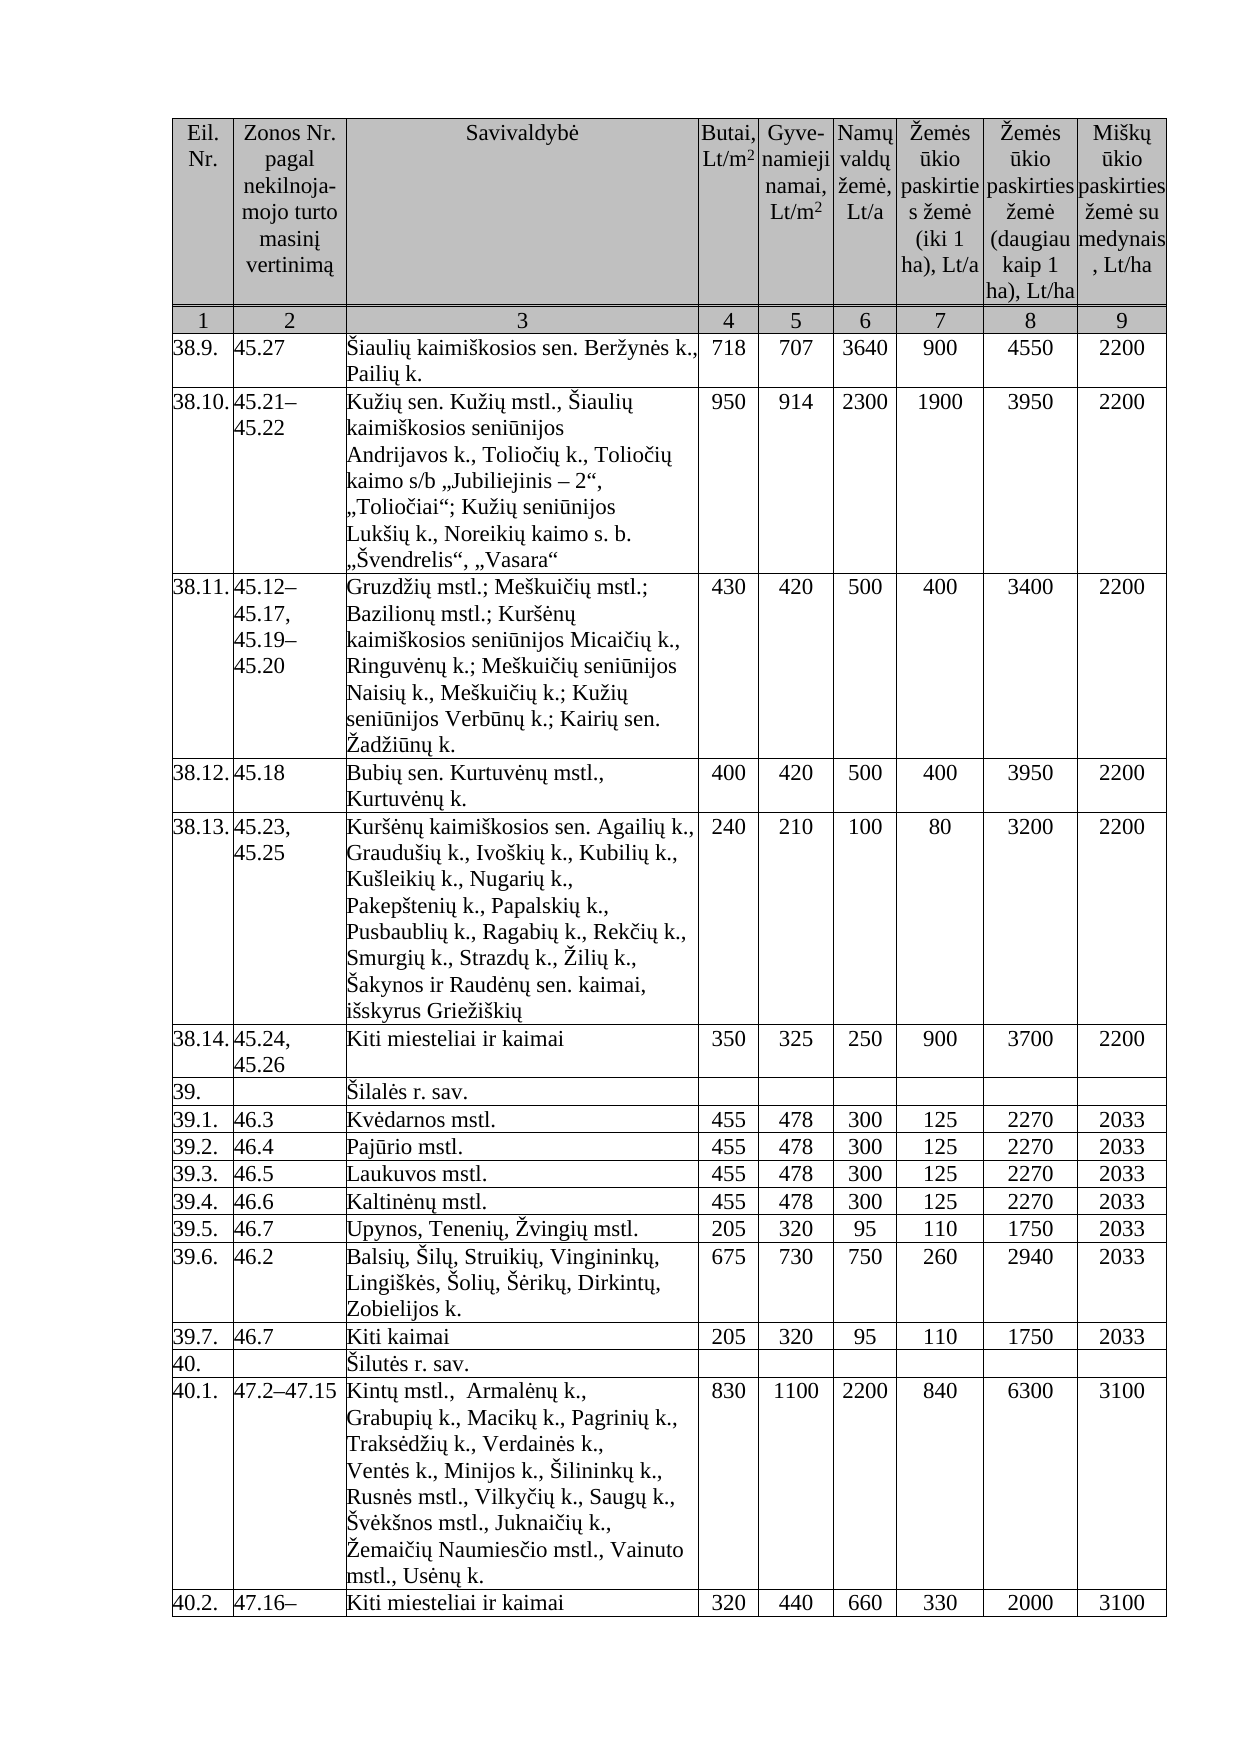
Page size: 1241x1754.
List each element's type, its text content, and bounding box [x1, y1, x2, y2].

table_cell [699, 1078, 758, 1105]
table_cell 1100 [759, 1378, 833, 1588]
table_cell 46.3 [234, 1106, 346, 1132]
table_cell 1750 [984, 1215, 1077, 1242]
table_cell 2033 [1078, 1323, 1166, 1349]
table_cell 46.2 [234, 1243, 346, 1322]
table_cell 38.11. [173, 574, 233, 758]
table_cell [834, 1350, 896, 1377]
table_cell 39. [173, 1078, 233, 1105]
table_cell 900 [897, 1025, 983, 1077]
table_cell 38.12. [173, 759, 233, 812]
table_cell [1078, 1350, 1166, 1377]
table_cell 2270 [984, 1161, 1077, 1187]
table_cell 400 [897, 574, 983, 758]
table_cell 40.1. [173, 1378, 233, 1588]
table_cell 2200 [1078, 574, 1166, 758]
table_cell [897, 1078, 983, 1105]
table_cell 6 [834, 307, 896, 333]
table_cell 3400 [984, 574, 1077, 758]
table_cell 46.7 [234, 1215, 346, 1242]
table_cell 260 [897, 1243, 983, 1322]
table_cell 45.24, 45.26 [234, 1025, 346, 1077]
table_cell 8 [984, 307, 1077, 333]
table_cell [234, 1078, 346, 1105]
table_cell 95 [834, 1323, 896, 1349]
table_cell [759, 1350, 833, 1377]
table_cell 718 [699, 334, 758, 387]
table_cell 2270 [984, 1133, 1077, 1159]
table_cell 240 [699, 813, 758, 1023]
table_cell 3100 [1078, 1590, 1166, 1616]
table_cell 2300 [834, 388, 896, 572]
table_cell 45.12–45.17, 45.19–45.20 [234, 574, 346, 758]
table_cell 675 [699, 1243, 758, 1322]
table_header Butai, Lt/m2 [699, 119, 758, 304]
table_cell 455 [699, 1161, 758, 1187]
table_cell 430 [699, 574, 758, 758]
table_cell 2033 [1078, 1243, 1166, 1322]
table_header Namų valdų žemė, Lt/a [834, 119, 896, 304]
table_cell 46.7 [234, 1323, 346, 1349]
table_cell 1 [173, 307, 233, 333]
table_cell 900 [897, 334, 983, 387]
table_cell 455 [699, 1106, 758, 1132]
table_cell 39.3. [173, 1161, 233, 1187]
table_cell 320 [699, 1590, 758, 1616]
table_cell 46.6 [234, 1188, 346, 1214]
table_cell 47.16– [234, 1590, 346, 1616]
table_cell 2033 [1078, 1215, 1166, 1242]
table_cell 660 [834, 1590, 896, 1616]
table_cell Laukuvos mstl. [347, 1161, 698, 1187]
table_cell Kužių sen. Kužių mstl., Šiaulių kaimiškosios seniūnijos Andrijavos k., Toliočių k., Toliočių kaimo s/b „Jubiliejinis – 2“, „Toliočiai“; Kužių seniūnijos Lukšių k., Noreikių kaimo s. b. „Švendrelis“, „Vasara“ [347, 388, 698, 572]
table_cell 2200 [1078, 388, 1166, 572]
table_cell 47.2–47.15 [234, 1378, 346, 1588]
table_cell 330 [897, 1590, 983, 1616]
table_cell 2940 [984, 1243, 1077, 1322]
table_cell 125 [897, 1188, 983, 1214]
table_cell 455 [699, 1188, 758, 1214]
table_cell Upynos, Tenenių, Žvingių mstl. [347, 1215, 698, 1242]
table_cell Šilalės r. sav. [347, 1078, 698, 1105]
table_cell 3200 [984, 813, 1077, 1023]
table_cell 830 [699, 1378, 758, 1588]
table_cell 2270 [984, 1188, 1077, 1214]
table_cell [759, 1078, 833, 1105]
table_cell 2200 [834, 1378, 896, 1588]
table_cell 39.5. [173, 1215, 233, 1242]
table_cell 2 [234, 307, 346, 333]
table_cell 125 [897, 1161, 983, 1187]
table_cell 2200 [1078, 334, 1166, 387]
table_header Žemės ūkio paskirties žemė (daugiau kaip 1 ha), Lt/ha [984, 119, 1077, 304]
table_cell 730 [759, 1243, 833, 1322]
table_cell 39.7. [173, 1323, 233, 1349]
table_cell 39.6. [173, 1243, 233, 1322]
table_cell 3700 [984, 1025, 1077, 1077]
table_cell 400 [897, 759, 983, 812]
table_cell 950 [699, 388, 758, 572]
table_cell 4 [699, 307, 758, 333]
table_cell 2270 [984, 1106, 1077, 1132]
table_cell 205 [699, 1323, 758, 1349]
table_cell 3 [347, 307, 698, 333]
table_cell [984, 1078, 1077, 1105]
table_cell 110 [897, 1215, 983, 1242]
table_cell [1078, 1078, 1166, 1105]
table_cell 300 [834, 1106, 896, 1132]
table_cell 420 [759, 759, 833, 812]
table_cell 5 [759, 307, 833, 333]
table_cell Kvėdarnos mstl. [347, 1106, 698, 1132]
table_cell 478 [759, 1188, 833, 1214]
table_cell 3950 [984, 759, 1077, 812]
table_cell 400 [699, 759, 758, 812]
table_cell 2200 [1078, 813, 1166, 1023]
table_cell 40. [173, 1350, 233, 1377]
table_cell 3100 [1078, 1378, 1166, 1588]
table_cell 320 [759, 1215, 833, 1242]
table_cell 914 [759, 388, 833, 572]
table_cell 4550 [984, 334, 1077, 387]
table_cell 45.23, 45.25 [234, 813, 346, 1023]
table_header Savivaldybė [347, 119, 698, 304]
table_cell 350 [699, 1025, 758, 1077]
table_cell 45.21–45.22 [234, 388, 346, 572]
table_cell 2200 [1078, 1025, 1166, 1077]
table_cell 478 [759, 1106, 833, 1132]
table_cell 478 [759, 1161, 833, 1187]
table_cell 125 [897, 1106, 983, 1132]
table_cell Šiaulių kaimiškosios sen. Beržynės k., Pailių k. [347, 334, 698, 387]
table_header Zonos Nr. pagal nekilnoja-mojo turto masinį vertinimą [234, 119, 346, 304]
table_cell 38.9. [173, 334, 233, 387]
table_cell 440 [759, 1590, 833, 1616]
table_cell [834, 1078, 896, 1105]
table_cell 100 [834, 813, 896, 1023]
table_cell Kaltinėnų mstl. [347, 1188, 698, 1214]
table_cell [984, 1350, 1077, 1377]
table_cell 95 [834, 1215, 896, 1242]
table_cell 455 [699, 1133, 758, 1159]
table_cell [699, 1350, 758, 1377]
table_cell 39.2. [173, 1133, 233, 1159]
table_cell 38.13. [173, 813, 233, 1023]
table_cell Kintų mstl., Armalėnų k., Grabupių k., Macikų k., Pagrinių k., Traksėdžių k., Verdainės k., Ventės k., Minijos k., Šilininkų k., Rusnės mstl., Vilkyčių k., Saugų k., Švėkšnos mstl., Juknaičių k., Žemaičių Naumiesčio mstl., Vainuto mstl., Usėnų k. [347, 1378, 698, 1588]
table_cell Bubių sen. Kurtuvėnų mstl., Kurtuvėnų k. [347, 759, 698, 812]
table_cell 125 [897, 1133, 983, 1159]
table_cell 2000 [984, 1590, 1077, 1616]
table_cell 707 [759, 334, 833, 387]
table_header Gyve-namieji namai, Lt/m2 [759, 119, 833, 304]
table_cell 750 [834, 1243, 896, 1322]
table_cell 80 [897, 813, 983, 1023]
table_header Miškų ūkio paskirties žemė su medynais, Lt/ha [1078, 119, 1166, 304]
table_cell 110 [897, 1323, 983, 1349]
table_cell 3950 [984, 388, 1077, 572]
table_cell 840 [897, 1378, 983, 1588]
table_header Eil. Nr. [173, 119, 233, 304]
table_cell 210 [759, 813, 833, 1023]
table_cell 250 [834, 1025, 896, 1077]
table_cell 9 [1078, 307, 1166, 333]
table_cell 40.2. [173, 1590, 233, 1616]
table_cell 46.4 [234, 1133, 346, 1159]
table_cell 1750 [984, 1323, 1077, 1349]
table_cell 500 [834, 574, 896, 758]
table_cell Kiti kaimai [347, 1323, 698, 1349]
table_cell 300 [834, 1161, 896, 1187]
table_cell 420 [759, 574, 833, 758]
table_cell Kiti miesteliai ir kaimai [347, 1025, 698, 1077]
table_cell 2033 [1078, 1106, 1166, 1132]
table_cell 2200 [1078, 759, 1166, 812]
table_cell Kuršėnų kaimiškosios sen. Agailių k., Graudušių k., Ivoškių k., Kubilių k., Kušleikių k., Nugarių k., Pakepštenių k., Papalskių k., Pusbaublių k., Ragabių k., Rekčių k., Smurgių k., Strazdų k., Žilių k., Šakynos ir Raudėnų sen. kaimai, išskyrus Griežiškių [347, 813, 698, 1023]
table_cell 300 [834, 1133, 896, 1159]
table_cell 45.18 [234, 759, 346, 812]
table_cell 320 [759, 1323, 833, 1349]
table_cell 7 [897, 307, 983, 333]
table_cell 478 [759, 1133, 833, 1159]
table_cell 205 [699, 1215, 758, 1242]
table_header Žemės ūkio paskirties žemė (iki 1 ha), Lt/a [897, 119, 983, 304]
table_cell 38.14. [173, 1025, 233, 1077]
table_cell 325 [759, 1025, 833, 1077]
table_cell 6300 [984, 1378, 1077, 1588]
table_cell 39.4. [173, 1188, 233, 1214]
table_cell 2033 [1078, 1161, 1166, 1187]
table_cell Balsių, Šilų, Struikių, Vingininkų, Lingiškės, Šolių, Šėrikų, Dirkintų, Zobielijos k. [347, 1243, 698, 1322]
table_cell [897, 1350, 983, 1377]
table_cell Pajūrio mstl. [347, 1133, 698, 1159]
table_cell 46.5 [234, 1161, 346, 1187]
table_cell [234, 1350, 346, 1377]
table_cell Kiti miesteliai ir kaimai [347, 1590, 698, 1616]
table_cell Šilutės r. sav. [347, 1350, 698, 1377]
table_cell 300 [834, 1188, 896, 1214]
table_cell 3640 [834, 334, 896, 387]
table_cell 38.10. [173, 388, 233, 572]
table_cell 2033 [1078, 1133, 1166, 1159]
table_cell 500 [834, 759, 896, 812]
table_cell 2033 [1078, 1188, 1166, 1214]
table_cell 45.27 [234, 334, 346, 387]
table_cell 39.1. [173, 1106, 233, 1132]
table_cell 1900 [897, 388, 983, 572]
table_cell Gruzdžių mstl.; Meškuičių mstl.; Bazilionų mstl.; Kuršėnų kaimiškosios seniūnijos Micaičių k., Ringuvėnų k.; Meškuičių seniūnijos Naisių k., Meškuičių k.; Kužių seniūnijos Verbūnų k.; Kairių sen. Žadžiūnų k. [347, 574, 698, 758]
